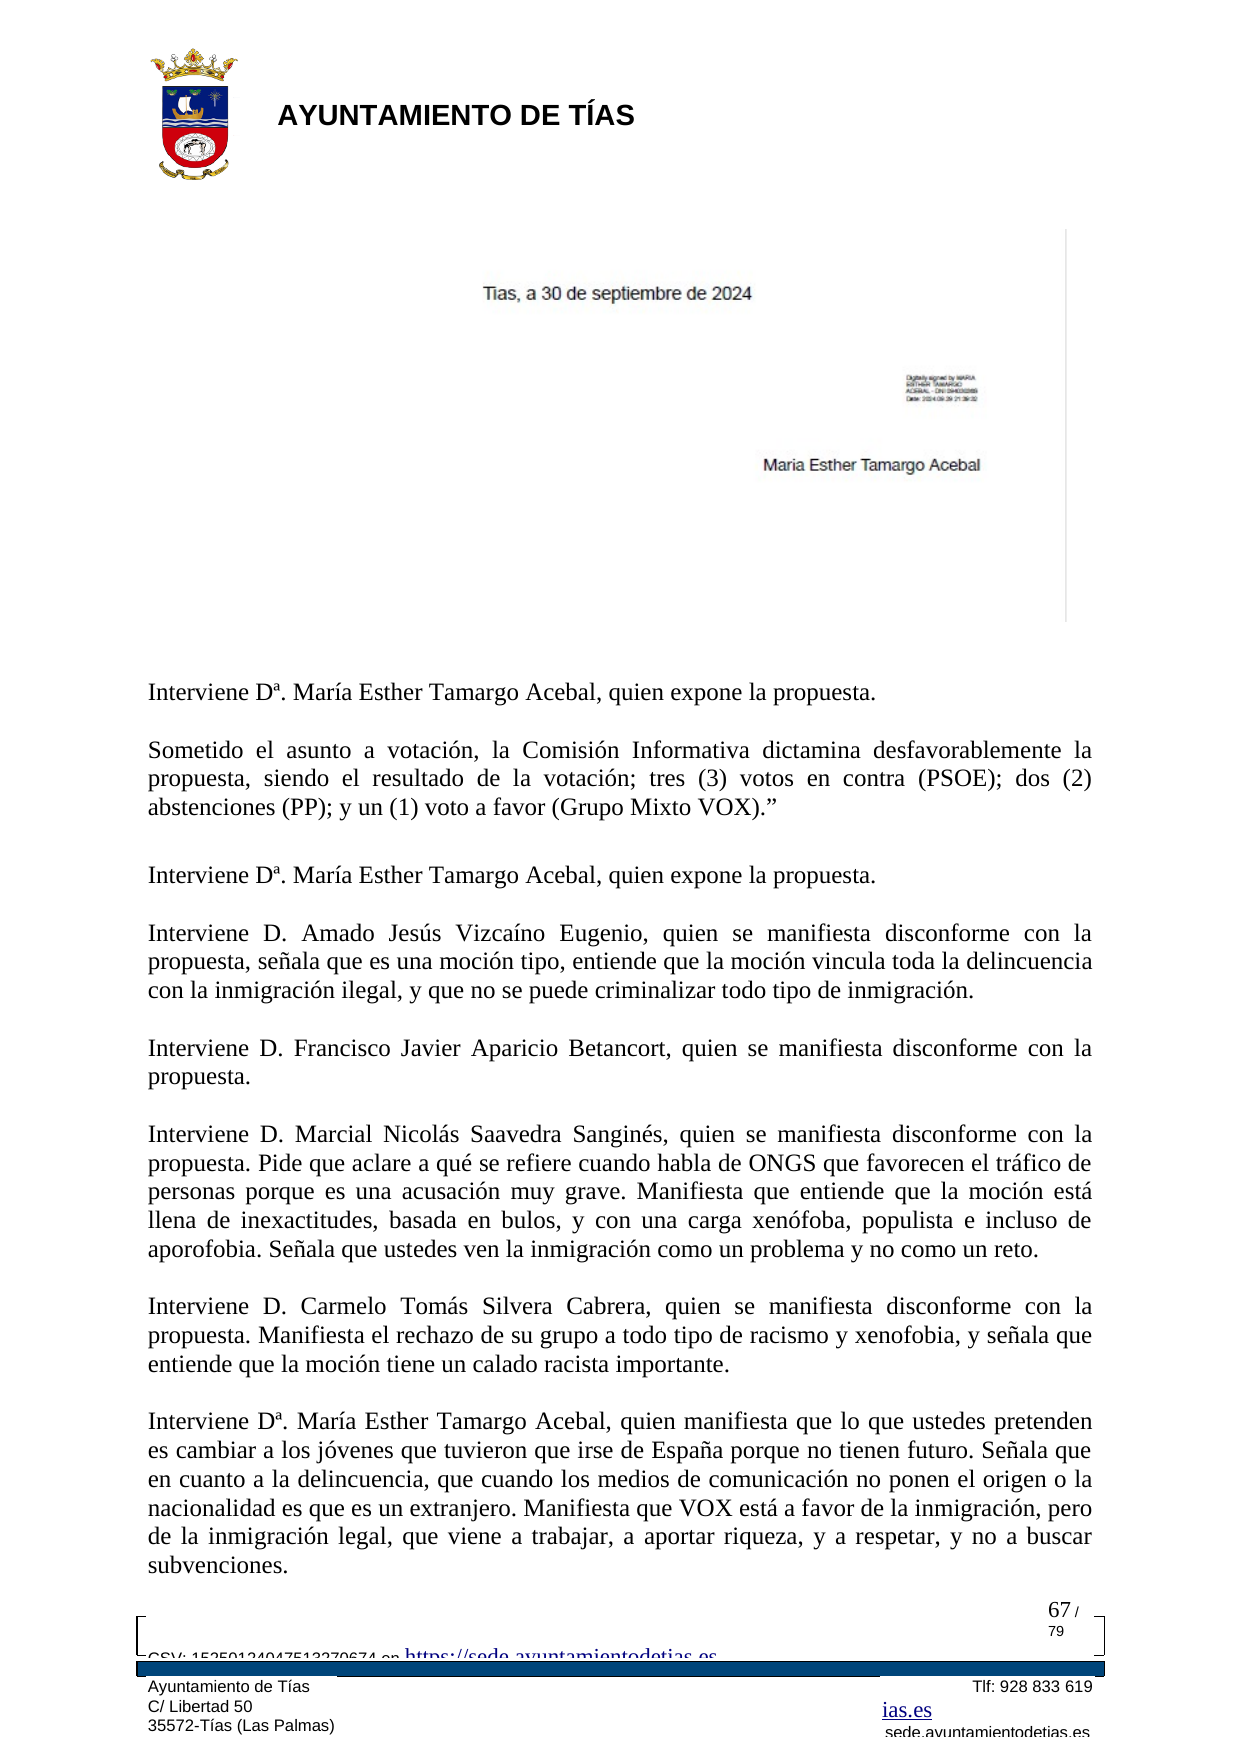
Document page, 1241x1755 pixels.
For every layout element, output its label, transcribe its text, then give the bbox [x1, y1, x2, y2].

text Interviene Dª. María Esther Tamargo Acebal, quien expone la propuesta. [148, 860, 1113, 889]
text Interviene D. Amado Jesús Vizcaíno Eugenio, quien se manifiesta disconforme con la propuesta, señala que es una moción tipo, entiende que la moción vincula toda la delincuencia con la inmigración ilegal, y que no se puede criminalizar todo tipo de inmigración. [148, 918, 1093, 1004]
text Interviene Dª. María Esther Tamargo Acebal, quien expone la propuesta. [148, 677, 1113, 706]
text Interviene D. Francisco Javier Aparicio Betancort, quien se manifiesta disconforme con la propuesta. [148, 1033, 1093, 1090]
text Interviene D. Marcial Nicolás Saavedra Sanginés, quien se manifiesta disconforme con la propuesta. Pide que aclare a qué se refiere cuando habla de ONGS que favorecen el tráfico de personas porque es una acusación muy grave. Manifiesta que entiende que la moción está llena de inexactitudes, basada en bulos, y con una carga xenófoba, populista e incluso de aporofobia. Señala que ustedes ven la inmigración como un problema y no como un reto. [148, 1119, 1093, 1263]
text Interviene D. Carmelo Tomás Silvera Cabrera, quien se manifiesta disconforme con la propuesta. Manifiesta el rechazo de su grupo a todo tipo de racismo y xenofobia, y señala que entiende que la moción tiene un calado racista importante. [148, 1291, 1093, 1378]
text Sometido el asunto a votación, la Comisión Informativa dictamina desfavorablemente la propuesta, siendo el resultado de la votación; tres (3) votos en contra (PSOE); dos (2) abstenciones (PP); y un (1) voto a favor (Grupo Mixto VOX).” [148, 735, 1093, 821]
text Interviene Dª. María Esther Tamargo Acebal, quien manifiesta que lo que ustedes pretenden es cambiar a los jóvenes que tuvieron que irse de España porque no tienen futuro. Señala que en cuanto a la delincuencia, que cuando los medios de comunicación no ponen el origen o la nacionalidad es que es un extranjero. Manifiesta que VOX está a favor de la inmigración, pero de la inmigración legal, que viene a trabajar, a aportar riqueza, y a respetar, y no a buscar subvenciones. [148, 1406, 1093, 1579]
